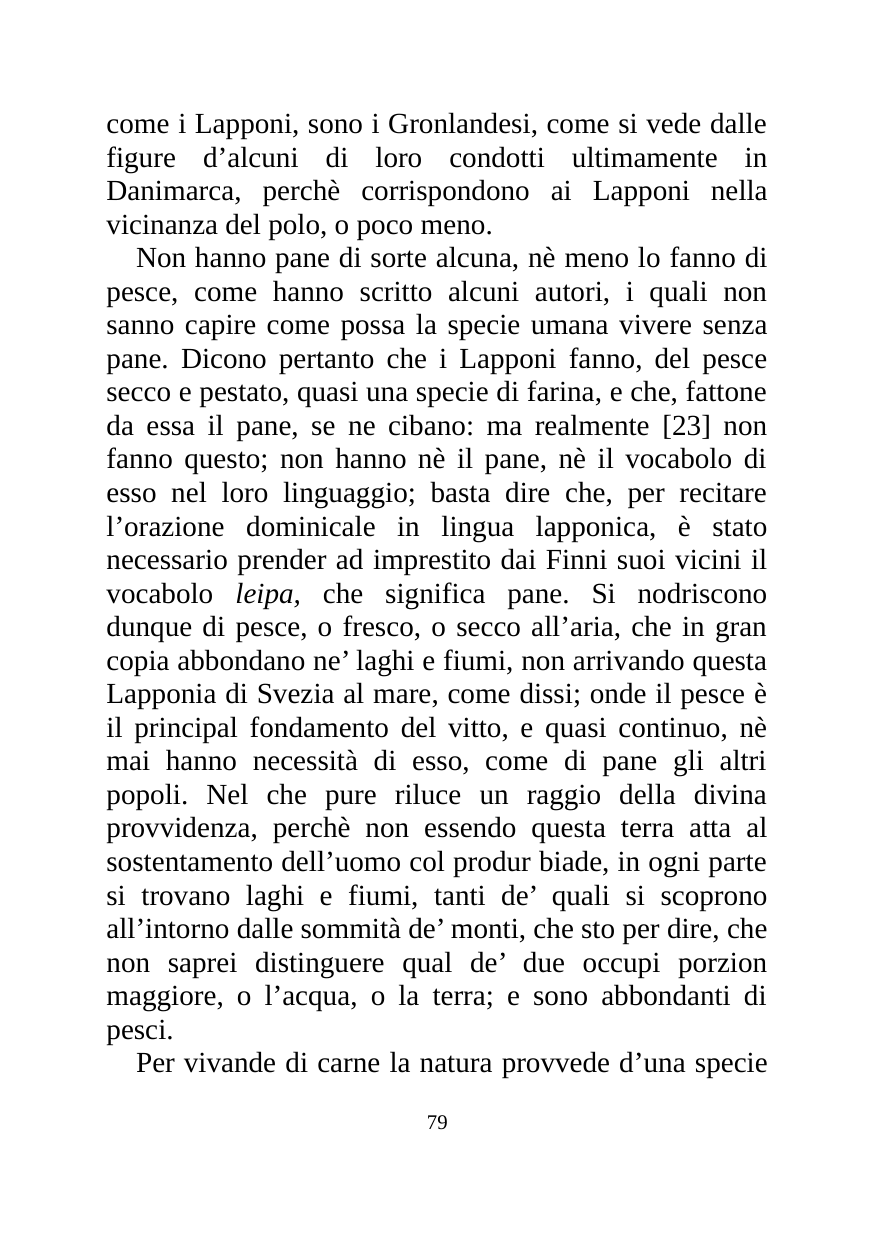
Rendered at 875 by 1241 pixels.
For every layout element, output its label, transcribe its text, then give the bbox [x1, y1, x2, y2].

text Non hanno pane di sorte alcuna, nè meno lo fanno di pesce, come hanno scritto alcuni autori, i quali non sanno capire come possa la specie umana vivere senza pane. Dicono pertanto che i Lapponi fanno, del pesce secco e pestato, quasi una specie di farina, e che, fattone da essa il pane, se ne cibano: ma realmente [23] non fanno questo; non hanno nè il pane, nè il vocabolo di esso nel loro linguaggio; basta dire che, per recitare l’orazione dominicale in lingua lapponica, è stato necessario prender ad imprestito dai Finni suoi vicini il vocabolo leipa, che significa pane. Si nodriscono dunque di pesce, o fresco, o secco all’aria, che in gran copia abbondano ne’ laghi e fiumi, non arrivando questa Lapponia di Svezia al mare, come dissi; onde il pesce è il principal fondamento del vitto, e quasi continuo, nè mai hanno necessità di esso, come di pane gli altri popoli. Nel che pure riluce un raggio della divina provvidenza, perchè non essendo questa terra atta al sostentamento dell’uomo col produr biade, in ogni parte si trovano laghi e fiumi, tanti de’ quali si scoprono all’intorno dalle sommità de’ monti, che sto per dire, che non saprei distinguere qual de’ due occupi porzion maggiore, o l’acqua, o la terra; e sono abbondanti di pesci. [106, 240, 768, 1045]
text Per vivande di carne la natura provvede d’una specie [106, 1045, 768, 1079]
text come i Lapponi, sono i Gronlandesi, come si vede dalle figure d’alcuni di loro condotti ultimamente in Danimarca, perchè corrispondono ai Lapponi nella vicinanza del polo, o poco meno. [106, 106, 768, 240]
